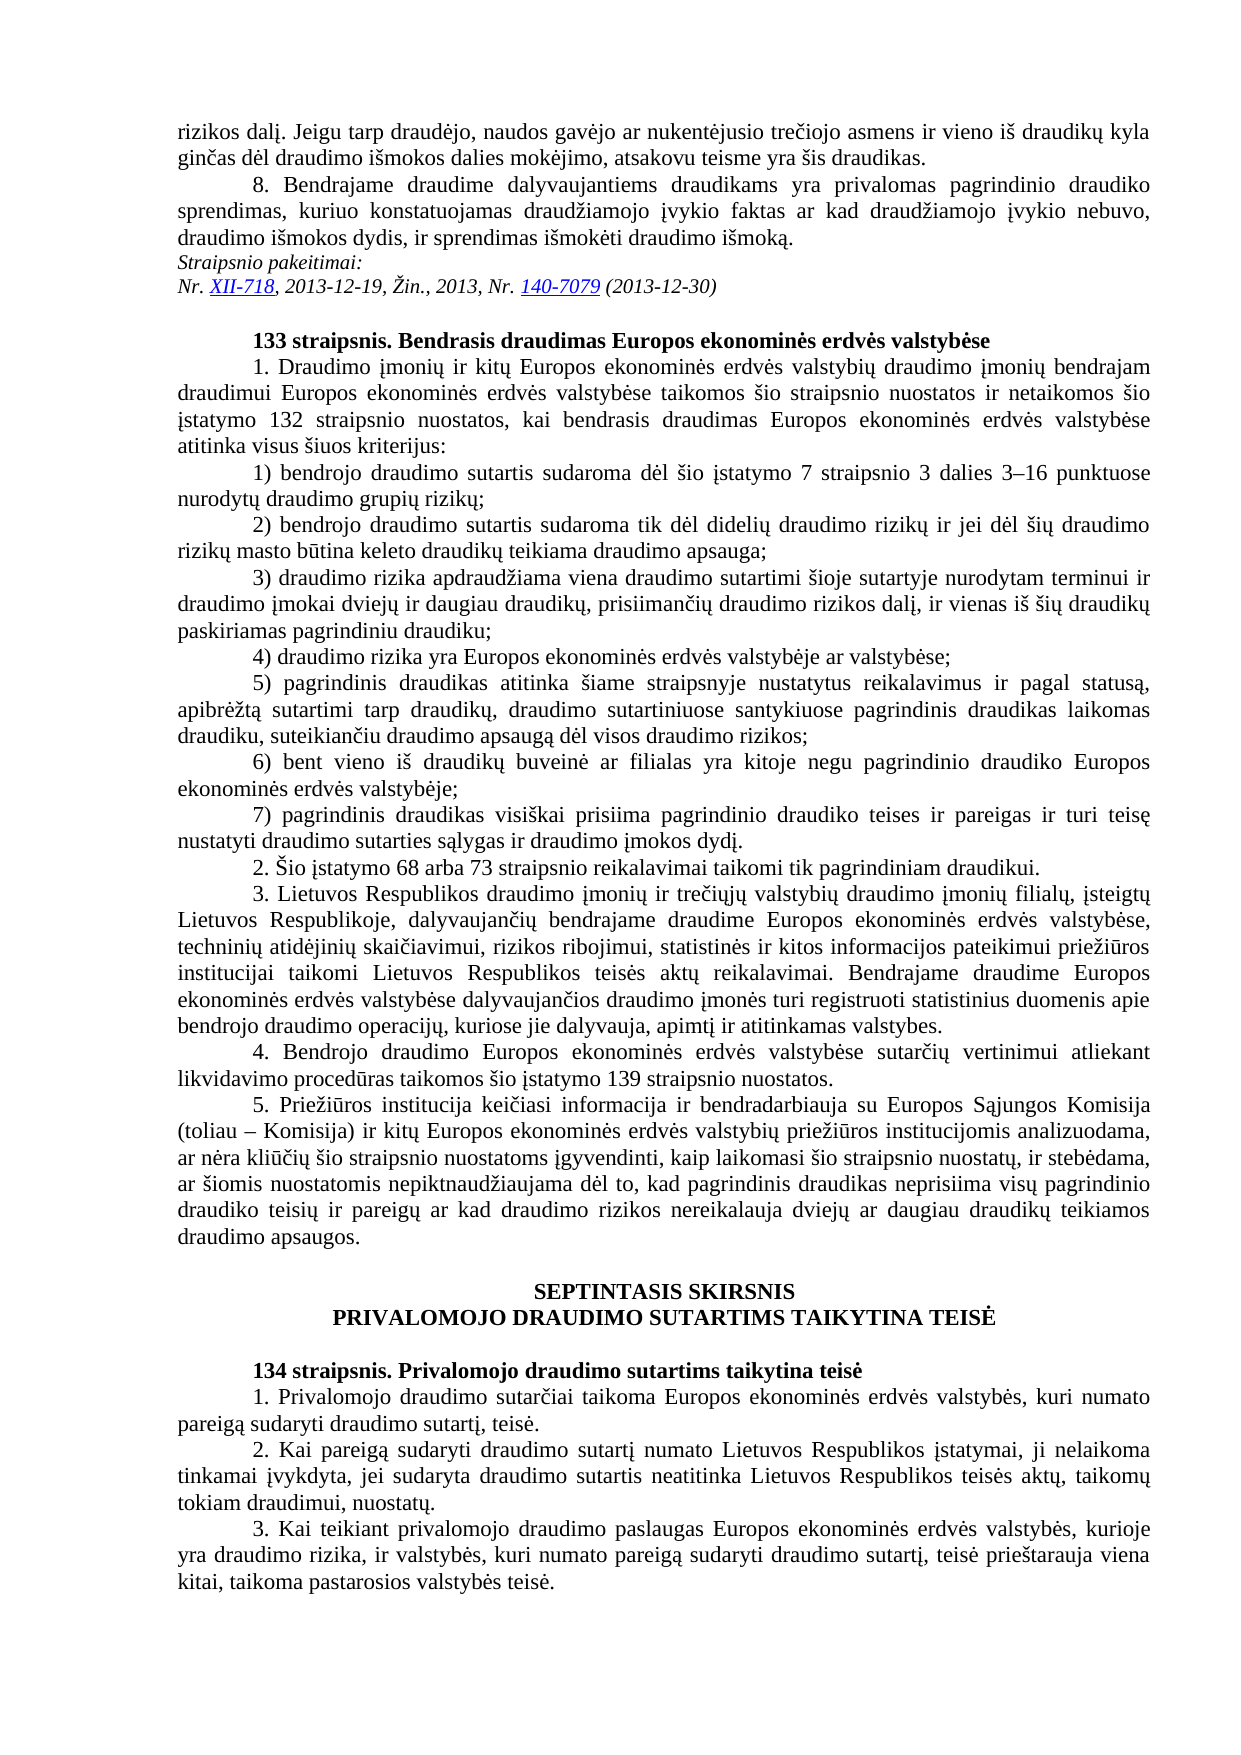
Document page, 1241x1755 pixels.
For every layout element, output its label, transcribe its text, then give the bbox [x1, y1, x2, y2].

text 4) draudimo rizika yra Europos ekonominės erdvės valstybėje ar valstybėse; [177, 643, 1152, 669]
text Nr. XII-718, 2013-12-19, Žin., 2013, Nr. 140-7079 (2013-12-30) [177, 274, 1152, 298]
text 2. Šio įstatymo 68 arba 73 straipsnio reikalavimai taikomi tik pagrindiniam draudikui. [177, 854, 1152, 880]
text 2) bendrojo draudimo sutartis sudaroma tik dėl didelių draudimo rizikų ir jei dėl šių draudimo rizikų masto būtina keleto draudikų teikiama draudimo apsauga; [177, 511, 1152, 564]
text 1. Privalomojo draudimo sutarčiai taikoma Europos ekonominės erdvės valstybės, kuri numato pareigą sudaryti draudimo sutartį, teisė. [177, 1383, 1152, 1436]
text 3) draudimo rizika apdraudžiama viena draudimo sutartimi šioje sutartyje nurodytam terminui ir draudimo įmokai dviejų ir daugiau draudikų, prisiimančių draudimo rizikos dalį, ir vienas iš šių draudikų paskiriamas pagrindiniu draudiku; [177, 564, 1152, 643]
text 5) pagrindinis draudikas atitinka šiame straipsnyje nustatytus reikalavimus ir pagal statusą, apibrėžtą sutartimi tarp draudikų, draudimo sutartiniuose santykiuose pagrindinis draudikas laikomas draudiku, suteikiančiu draudimo apsaugą dėl visos draudimo rizikos; [177, 669, 1152, 748]
subtitle 134 straipsnis. Privalomojo draudimo sutartims taikytina teisė [177, 1357, 1152, 1383]
text 2. Kai pareigą sudaryti draudimo sutartį numato Lietuvos Respublikos įstatymai, ji nelaikoma tinkamai įvykdyta, jei sudaryta draudimo sutartis neatitinka Lietuvos Respublikos teisės aktų, taikomų tokiam draudimui, nuostatų. [177, 1436, 1152, 1515]
text 1) bendrojo draudimo sutartis sudaroma dėl šio įstatymo 7 straipsnio 3 dalies 3–16 punktuose nurodytų draudimo grupių rizikų; [177, 458, 1152, 511]
subtitle 133 straipsnis. Bendrasis draudimas Europos ekonominės erdvės valstybėse [177, 327, 1152, 353]
text 6) bent vieno iš draudikų buveinė ar filialas yra kitoje negu pagrindinio draudiko Europos ekonominės erdvės valstybėje; [177, 748, 1152, 801]
text 3. Kai teikiant privalomojo draudimo paslaugas Europos ekonominės erdvės valstybės, kurioje yra draudimo rizika, ir valstybės, kuri numato pareigą sudaryti draudimo sutartį, teisė prieštarauja viena kitai, taikoma pastarosios valstybės teisė. [177, 1515, 1152, 1594]
text rizikos dalį. Jeigu tarp draudėjo, naudos gavėjo ar nukentėjusio trečiojo asmens ir vieno iš draudikų kyla ginčas dėl draudimo išmokos dalies mokėjimo, atsakovu teisme yra šis draudikas. [177, 118, 1152, 171]
text 1. Draudimo įmonių ir kitų Europos ekonominės erdvės valstybių draudimo įmonių bendrajam draudimui Europos ekonominės erdvės valstybėse taikomos šio straipsnio nuostatos ir netaikomos šio įstatymo 132 straipsnio nuostatos, kai bendrasis draudimas Europos ekonominės erdvės valstybėse atitinka visus šiuos kriterijus: [177, 353, 1152, 458]
text SEPTINTASIS SKIRSNIS [177, 1278, 1152, 1304]
text 5. Priežiūros institucija keičiasi informacija ir bendradarbiauja su Europos Sąjungos Komisija (toliau – Komisija) ir kitų Europos ekonominės erdvės valstybių priežiūros institucijomis analizuodama, ar nėra kliūčių šio straipsnio nuostatoms įgyvendinti, kaip laikomasi šio straipsnio nuostatų, ir stebėdama, ar šiomis nuostatomis nepiktnaudžiaujama dėl to, kad pagrindinis draudikas neprisiima visų pagrindinio draudiko teisių ir pareigų ar kad draudimo rizikos nereikalauja dviejų ar daugiau draudikų teikiamos draudimo apsaugos. [177, 1091, 1152, 1249]
text Straipsnio pakeitimai: [177, 250, 1152, 274]
text PRIVALOMOJO DRAUDIMO SUTARTIMS TAIKYTINA TEISĖ [177, 1304, 1152, 1331]
text 4. Bendrojo draudimo Europos ekonominės erdvės valstybėse sutarčių vertinimui atliekant likvidavimo procedūras taikomos šio įstatymo 139 straipsnio nuostatos. [177, 1038, 1152, 1091]
text 3. Lietuvos Respublikos draudimo įmonių ir trečiųjų valstybių draudimo įmonių filialų, įsteigtų Lietuvos Respublikoje, dalyvaujančių bendrajame draudime Europos ekonominės erdvės valstybėse, techninių atidėjinių skaičiavimui, rizikos ribojimui, statistinės ir kitos informacijos pateikimui priežiūros institucijai taikomi Lietuvos Respublikos teisės aktų reikalavimai. Bendrajame draudime Europos ekonominės erdvės valstybėse dalyvaujančios draudimo įmonės turi registruoti statistinius duomenis apie bendrojo draudimo operacijų, kuriose jie dalyvauja, apimtį ir atitinkamas valstybes. [177, 880, 1152, 1038]
text 7) pagrindinis draudikas visiškai prisiima pagrindinio draudiko teises ir pareigas ir turi teisę nustatyti draudimo sutarties sąlygas ir draudimo įmokos dydį. [177, 801, 1152, 854]
text 8. Bendrajame draudime dalyvaujantiems draudikams yra privalomas pagrindinio draudiko sprendimas, kuriuo konstatuojamas draudžiamojo įvykio faktas ar kad draudžiamojo įvykio nebuvo, draudimo išmokos dydis, ir sprendimas išmokėti draudimo išmoką. [177, 171, 1152, 250]
